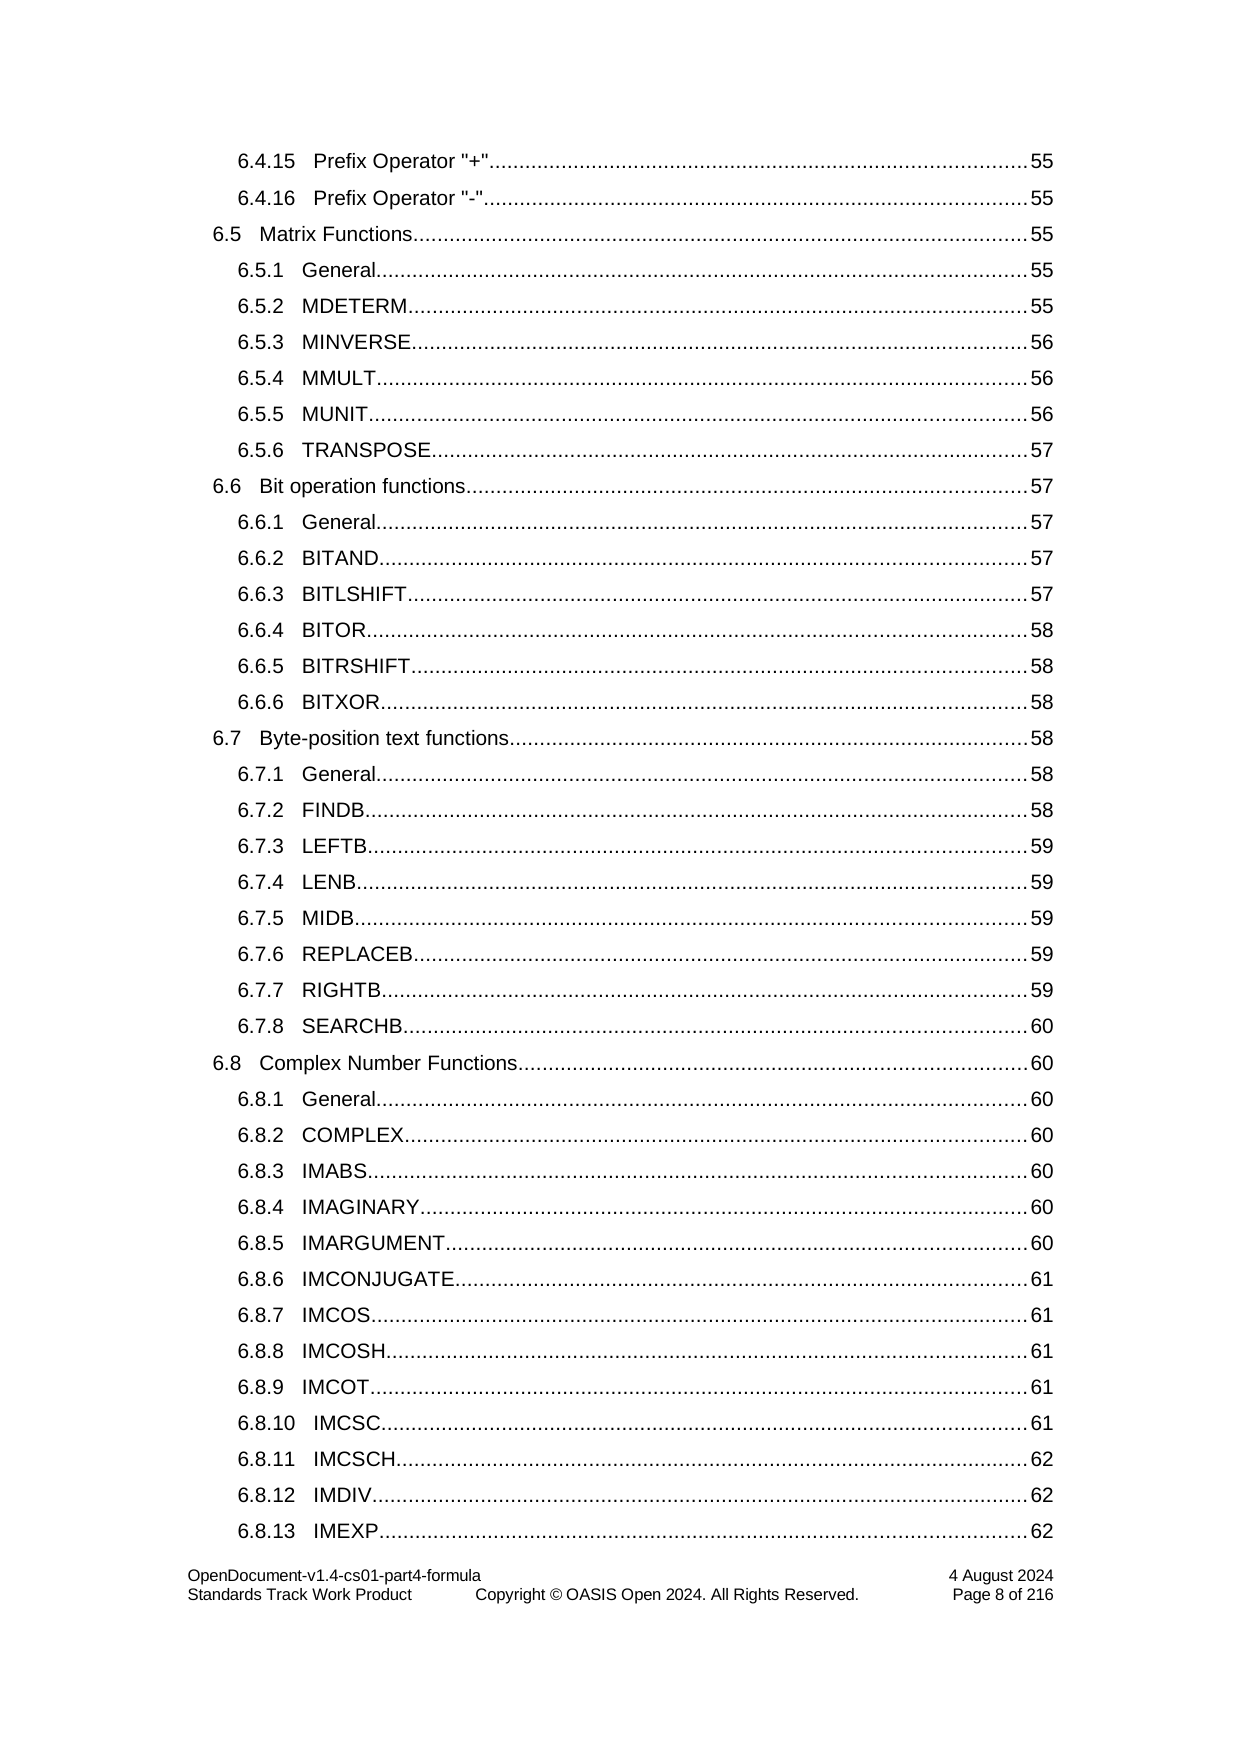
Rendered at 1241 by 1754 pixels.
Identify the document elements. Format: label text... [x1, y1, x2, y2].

text 6.5 Matrix Functions 55 [212, 222, 1053, 246]
text 6.5.5 MUNIT 56 [237, 402, 1053, 426]
text 6.5.1 General 55 [237, 258, 1053, 282]
text 6.6.5 BITRSHIFT 58 [237, 654, 1053, 678]
text 6.7.2 FINDB 58 [237, 799, 1053, 822]
text 6.7.1 General 58 [237, 763, 1053, 786]
text 6.5.6 TRANSPOSE 57 [237, 438, 1053, 462]
text 6.6 Bit operation functions 57 [212, 474, 1053, 498]
text 6.8.7 IMCOS 61 [237, 1303, 1053, 1327]
text 6.8.6 IMCONJUGATE 61 [237, 1267, 1053, 1291]
text 6.7 Byte-position text functions 58 [212, 727, 1053, 750]
text 6.7.6 REPLACEB 59 [237, 943, 1053, 966]
text 6.5.2 MDETERM 55 [237, 294, 1053, 318]
text 6.4.16 Prefix Operator "-" 55 [237, 186, 1053, 209]
text 6.6.3 BITLSHIFT 57 [237, 582, 1053, 606]
text 6.7.4 LENB 59 [237, 871, 1053, 894]
text 6.7.7 RIGHTB 59 [237, 979, 1053, 1002]
text 6.6.6 BITXOR 58 [237, 691, 1053, 714]
text 6.5.4 MMULT 56 [237, 366, 1053, 390]
text 6.8.5 IMARGUMENT 60 [237, 1231, 1053, 1255]
text 6.8.1 General 60 [237, 1087, 1053, 1111]
text 6.8.2 COMPLEX 60 [237, 1123, 1053, 1147]
text 6.8 Complex Number Functions 60 [212, 1051, 1053, 1074]
text 6.6.1 General 57 [237, 510, 1053, 534]
text 6.6.2 BITAND 57 [237, 546, 1053, 570]
text 6.7.3 LEFTB 59 [237, 835, 1053, 858]
text 6.8.4 IMAGINARY 60 [237, 1195, 1053, 1219]
text 6.4.15 Prefix Operator "+" 55 [237, 150, 1053, 173]
text 6.8.10 IMCSC 61 [237, 1411, 1053, 1435]
text 6.8.3 IMABS 60 [237, 1159, 1053, 1183]
text 6.8.12 IMDIV 62 [237, 1483, 1053, 1507]
text 6.8.9 IMCOT 61 [237, 1375, 1053, 1399]
text 6.7.8 SEARCHB 60 [237, 1015, 1053, 1038]
text 6.8.11 IMCSCH 62 [237, 1447, 1053, 1471]
text 6.6.4 BITOR 58 [237, 618, 1053, 642]
text 6.8.8 IMCOSH 61 [237, 1339, 1053, 1363]
text 6.8.13 IMEXP 62 [237, 1519, 1053, 1543]
text 6.5.3 MINVERSE 56 [237, 330, 1053, 354]
text 6.7.5 MIDB 59 [237, 907, 1053, 930]
